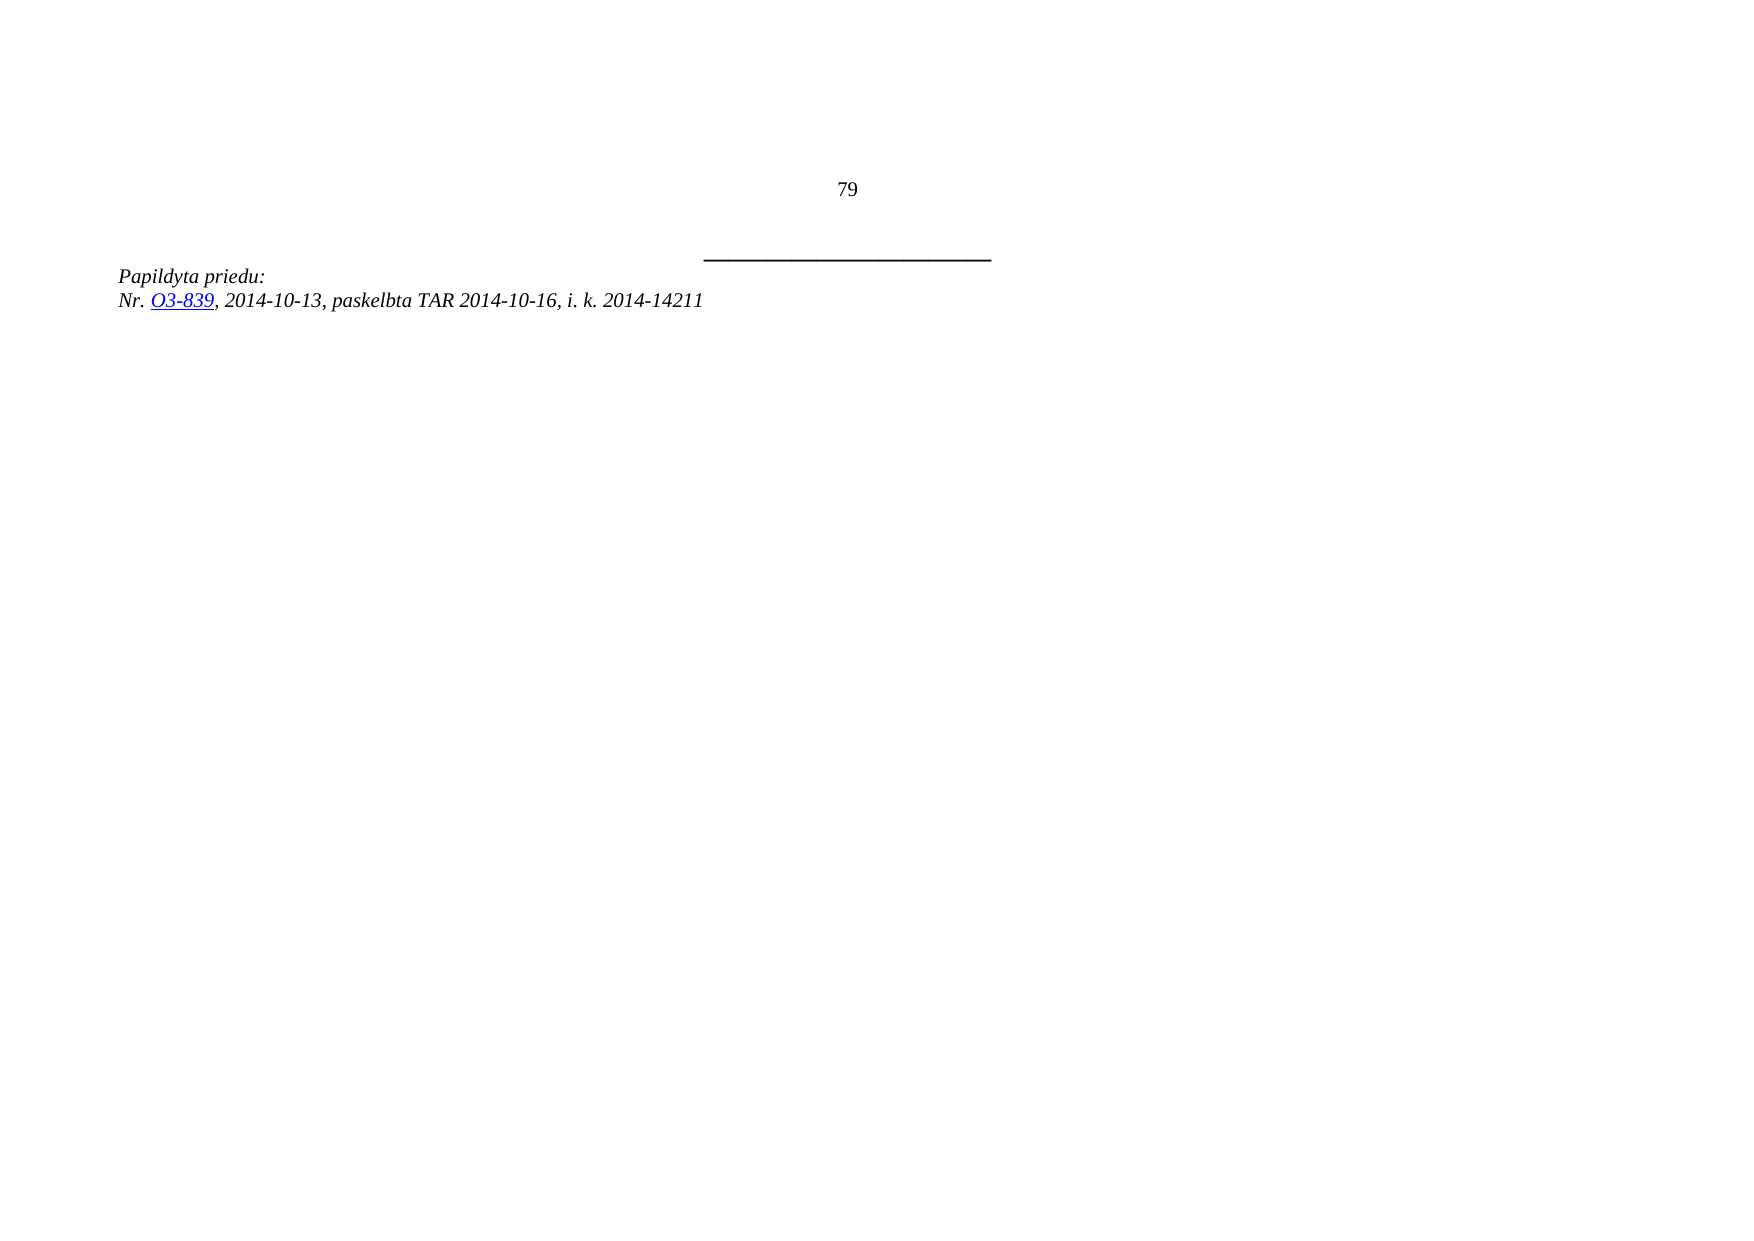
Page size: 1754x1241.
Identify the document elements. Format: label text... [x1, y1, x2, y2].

text _______________________ [118, 235, 1577, 264]
text Papildyta priedu: [118, 264, 1577, 288]
text Nr. O3-839, 2014-10-13, paskelbta TAR 2014-10-16, i. k. 2014-14211 [118, 288, 1577, 312]
